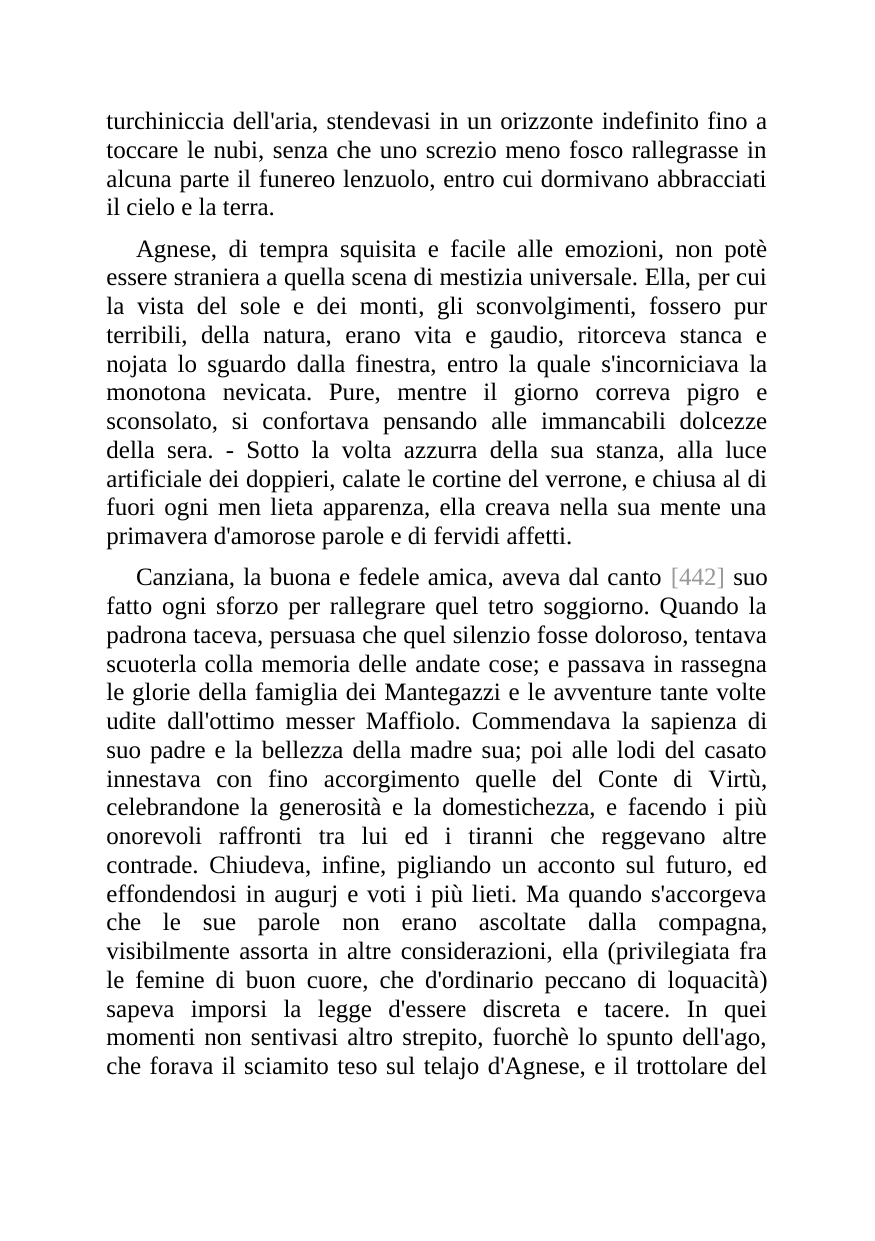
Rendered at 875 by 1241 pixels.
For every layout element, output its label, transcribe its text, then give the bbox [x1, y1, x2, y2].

text Canziana, la buona e fedele amica, aveva dal canto [442] suo fatto ogni sforzo per rallegrare quel tetro soggiorno. Quando la padrona taceva, persuasa che quel silenzio fosse doloroso, tentava scuoterla colla memoria delle andate cose; e passava in rassegna le glorie della famiglia dei Mantegazzi e le avventure tante volte udite dall'ottimo messer Maffiolo. Commendava la sapienza di suo padre e la bellezza della madre sua; poi alle lodi del casato innestava con fino accorgimento quelle del Conte di Virtù, celebrandone la generosità e la domestichezza, e facendo i più onorevoli raffronti tra lui ed i tiranni che reggevano altre contrade. Chiudeva, infine, pigliando un acconto sul futuro, ed effondendosi in augurj e voti i più lieti. Ma quando s'accorgeva che le sue parole non erano ascoltate dalla compagna, visibilmente assorta in altre considerazioni, ella (privilegiata fra le femine di buon cuore, che d'ordinario peccano di loquacità) sapeva imporsi la legge d'essere discreta e tacere. In quei momenti non sentivasi altro strepito, fuorchè lo spunto dell'ago, che forava il sciamito teso sul telajo d'Agnese, e il trottolare del [106, 562, 768, 1080]
text Agnese, di tempra squisita e facile alle emozioni, non potè essere straniera a quella scena di mestizia universale. Ella, per cui la vista del sole e dei monti, gli sconvolgimenti, fossero pur terribili, della natura, erano vita e gaudio, ritorceva stanca e nojata lo sguardo dalla finestra, entro la quale s'incorniciava la monotona nevicata. Pure, mentre il giorno correva pigro e sconsolato, si confortava pensando alle immancabili dolcezze della sera. - Sotto la volta azzurra della sua stanza, alla luce artificiale dei doppieri, calate le cortine del verrone, e chiusa al di fuori ogni men lieta apparenza, ella creava nella sua mente una primavera d'amorose parole e di fervidi affetti. [106, 234, 768, 550]
text turchiniccia dell'aria, stendevasi in un orizzonte indefinito fino a toccare le nubi, senza che uno screzio meno fosco rallegrasse in alcuna parte il funereo lenzuolo, entro cui dormivano abbracciati il cielo e la terra. [106, 106, 768, 221]
